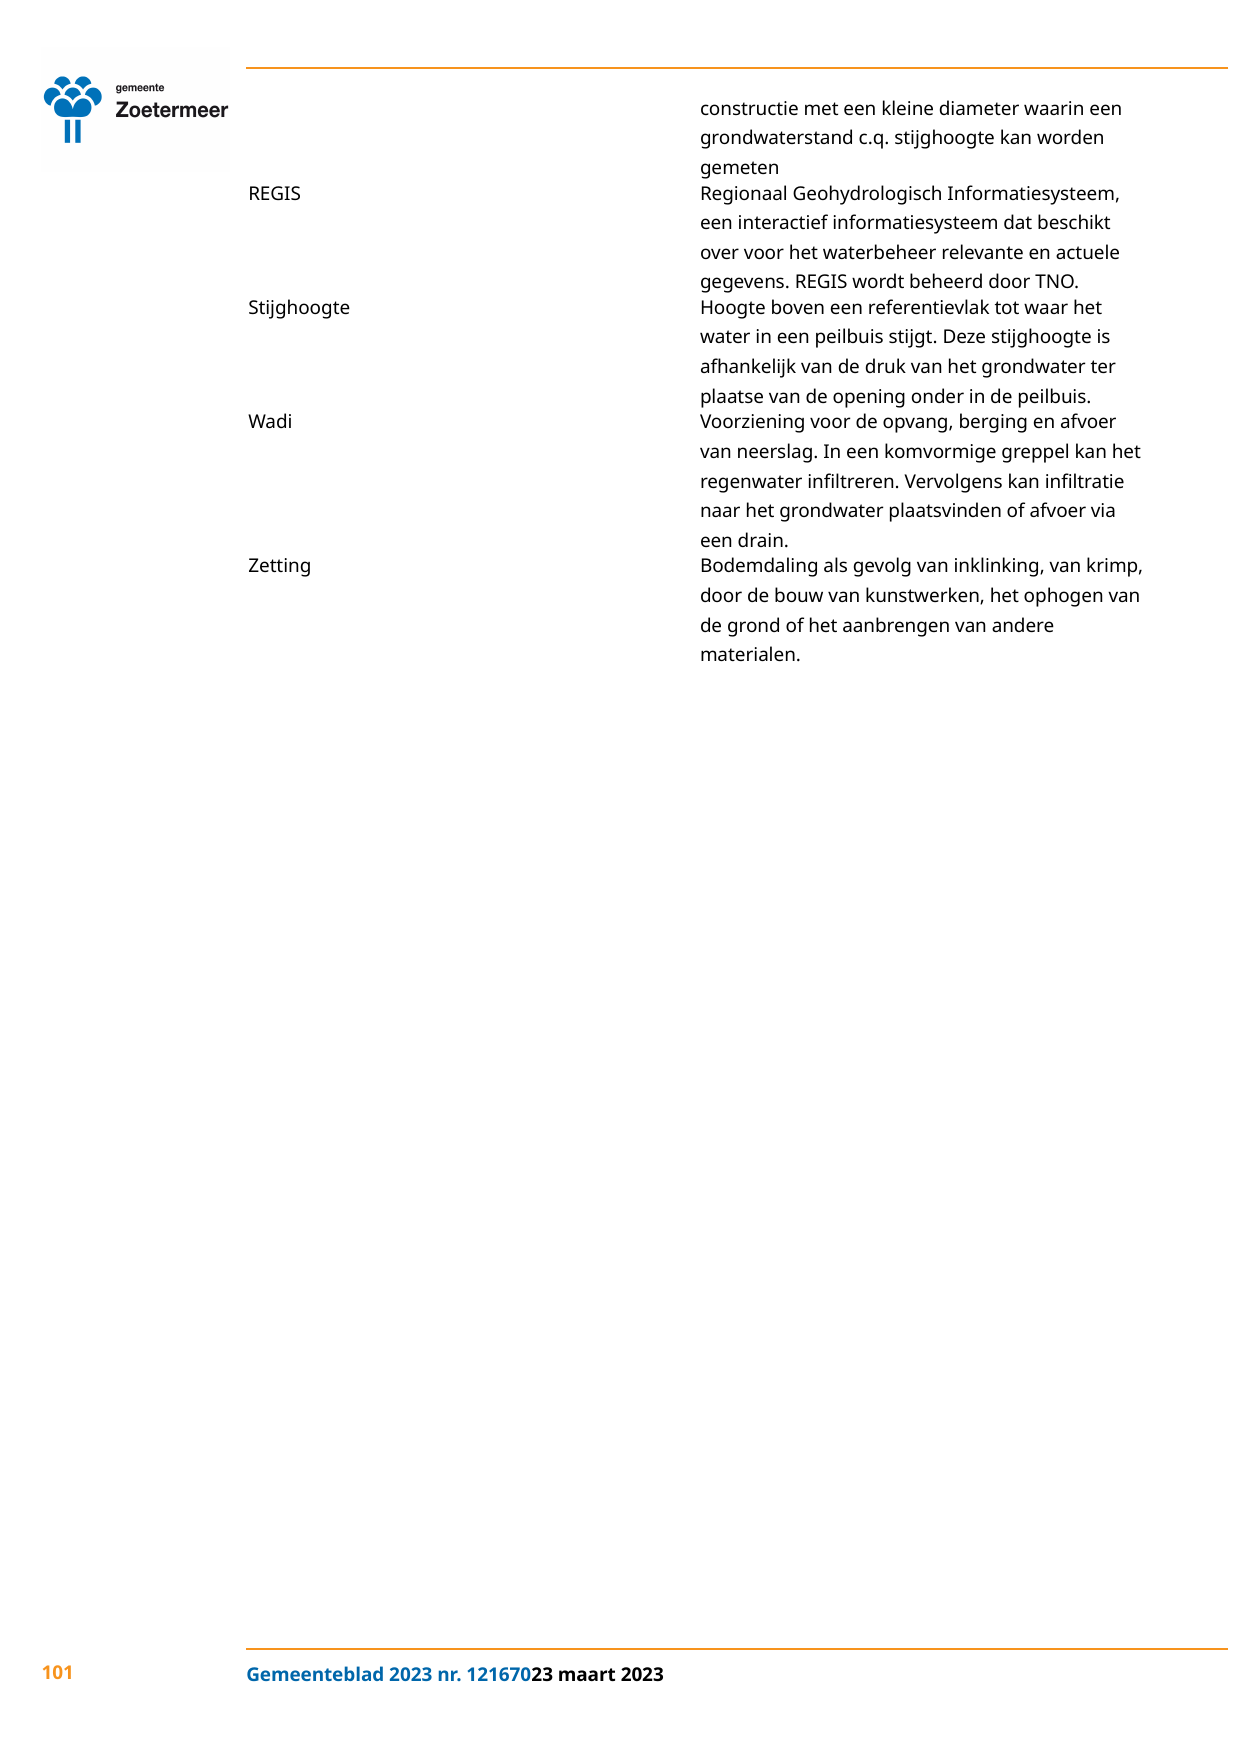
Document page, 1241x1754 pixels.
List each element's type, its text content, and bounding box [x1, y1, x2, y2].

table_cell Zetting [248, 553, 700, 667]
table_cell Bodemdaling als gevolg van inklinking, van krimp, door de bouw van kunstwerken, het ophogen van de grond of het aanbrengen van andere materialen. [700, 553, 1152, 667]
table_cell Hoogte boven een referentievlak tot waar het water in een peilbuis stijgt. Deze stijghoogte is afhankelijk van de druk van het grondwater ter plaatse van de opening onder in de peilbuis. [700, 294, 1152, 409]
table_cell REGIS [248, 180, 700, 294]
picture [41, 47, 231, 172]
table_cell [248, 95, 700, 180]
table_cell Voorziening voor de opvang, berging en afvoer van neerslag. In een komvormige greppel kan het regenwater infiltreren. Vervolgens kan infiltratie naar het grondwater plaatsvinden of afvoer via een drain. [700, 409, 1152, 553]
table_cell Wadi [248, 409, 700, 553]
table_cell constructie met een kleine diameter waarin een grondwaterstand c.q. stijghoogte kan worden gemeten [700, 95, 1152, 180]
table_cell Regionaal Geohydrologisch Informatiesysteem, een interactief informatiesysteem dat beschikt over voor het waterbeheer relevante en actuele gegevens. REGIS wordt beheerd door TNO. [700, 180, 1152, 294]
table_cell Stijghoogte [248, 294, 700, 409]
